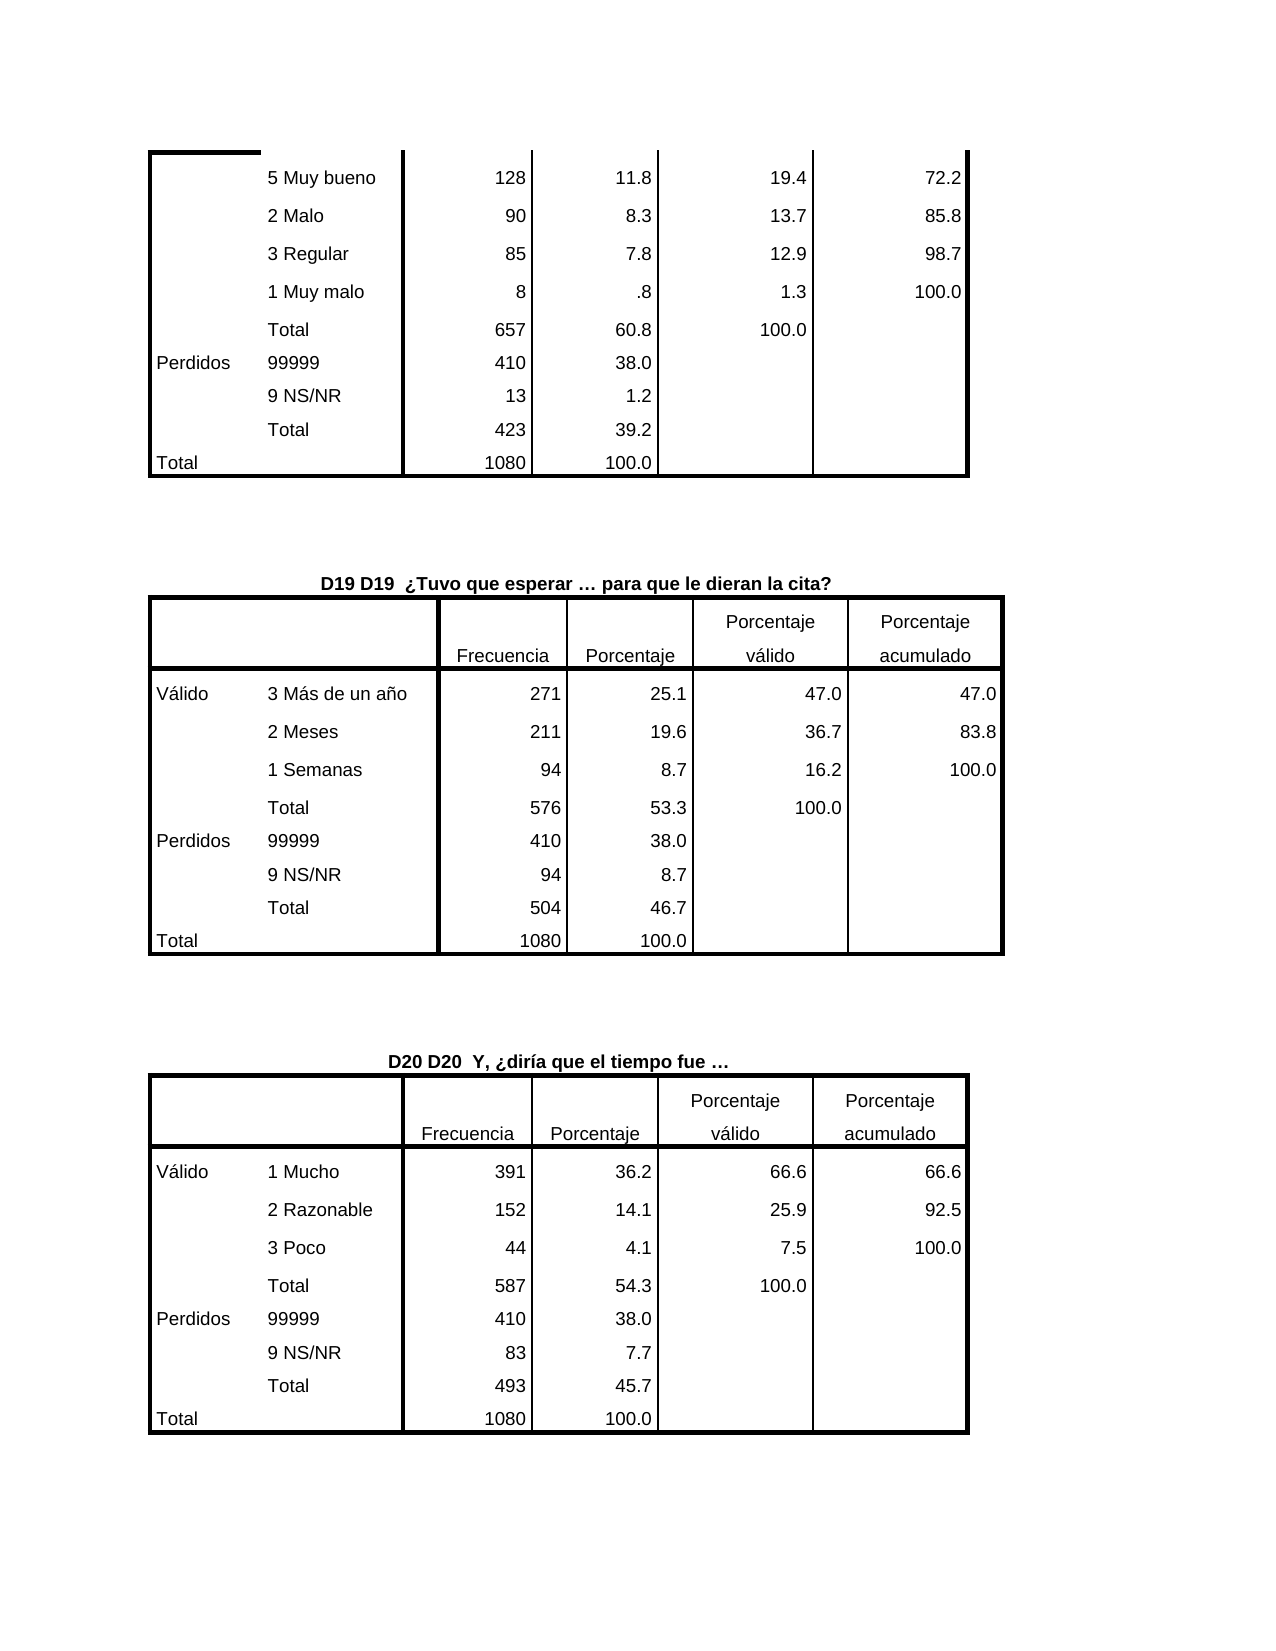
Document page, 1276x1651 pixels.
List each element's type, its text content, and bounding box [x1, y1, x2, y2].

table_cell Total [261, 780, 436, 818]
table_cell 99999 [261, 818, 436, 852]
table_cell 13 [405, 374, 531, 407]
table_cell 1.2 [533, 374, 657, 407]
table_cell 38.0 [568, 818, 692, 852]
table_cell [814, 407, 965, 440]
table_cell 100.0 [814, 264, 965, 302]
table_cell 90 [405, 188, 531, 226]
table_cell [814, 1258, 965, 1296]
table_cell Válido [152, 1149, 261, 1296]
table_cell [814, 302, 965, 340]
table_cell 9 NS/NR [261, 374, 401, 407]
table_cell 1.3 [659, 264, 812, 302]
table_cell 12.9 [659, 226, 812, 264]
table_cell 13.7 [659, 188, 812, 226]
table_cell 3 Poco [261, 1220, 401, 1258]
table_cell Perdidos [152, 818, 261, 918]
table_cell 7.8 [533, 226, 657, 264]
table_cell [694, 918, 847, 952]
table_cell [849, 780, 1000, 818]
table_cell Válido [152, 671, 261, 818]
table_cell 8.3 [533, 188, 657, 226]
table_cell 25.9 [659, 1182, 812, 1220]
table_cell [659, 340, 812, 373]
table_cell 44 [405, 1220, 531, 1258]
table_cell Porcentaje [568, 600, 692, 666]
table_cell [814, 1296, 965, 1330]
table_cell 1 Muy malo [261, 264, 401, 302]
table_cell 38.0 [533, 340, 657, 373]
table_cell 211 [441, 704, 566, 742]
table_cell 1 Semanas [261, 742, 436, 780]
table_cell 54.3 [533, 1258, 657, 1296]
table_cell 92.5 [814, 1182, 965, 1220]
table_cell 100.0 [568, 918, 692, 952]
table_cell 100.0 [659, 1258, 812, 1296]
table_cell 83.8 [849, 704, 1000, 742]
table_cell 128 [405, 150, 531, 188]
table_cell 39.2 [533, 407, 657, 440]
table_header D20 D20 Y, ¿diría que el tiempo fue … [150, 1040, 967, 1073]
table_cell [694, 818, 847, 852]
table_cell Porcentaje válido [694, 600, 847, 666]
table_cell 99999 [261, 1296, 401, 1330]
table_cell [659, 374, 812, 407]
table_cell 19.4 [659, 150, 812, 188]
table_cell 45.7 [533, 1363, 657, 1396]
table_cell 1080 [441, 918, 566, 952]
table_cell 99999 [261, 340, 401, 373]
table_cell 493 [405, 1363, 531, 1396]
table_cell Total [152, 918, 436, 952]
table_cell [659, 1330, 812, 1363]
table_cell 16.2 [694, 742, 847, 780]
table_cell 72.2 [814, 150, 965, 188]
table_cell 100.0 [814, 1220, 965, 1258]
table_cell [849, 852, 1000, 885]
table_cell [694, 852, 847, 885]
table_cell 587 [405, 1258, 531, 1296]
table_cell 100.0 [659, 302, 812, 340]
table_cell Total [261, 885, 436, 918]
table_cell Total [261, 302, 401, 340]
table_cell [659, 440, 812, 473]
table_cell Porcentaje válido [659, 1078, 812, 1144]
table_cell Porcentaje acumulado [849, 600, 1000, 666]
table_cell 46.7 [568, 885, 692, 918]
table_cell 9 NS/NR [261, 1330, 401, 1363]
table_cell 100.0 [694, 780, 847, 818]
table_cell Porcentaje acumulado [814, 1078, 965, 1144]
table_cell [814, 1396, 965, 1430]
table_cell [849, 818, 1000, 852]
table_cell 98.7 [814, 226, 965, 264]
table_cell [152, 1078, 401, 1144]
table_cell [659, 407, 812, 440]
table_cell [814, 440, 965, 473]
table_cell 19.6 [568, 704, 692, 742]
table_cell 47.0 [849, 671, 1000, 704]
table_cell 14.1 [533, 1182, 657, 1220]
table_header D19 D19 ¿Tuvo que esperar … para que le dieran la cita? [150, 561, 1002, 595]
table_cell 47.0 [694, 671, 847, 704]
table_cell 2 Meses [261, 704, 436, 742]
table_cell [152, 600, 436, 666]
table_cell 1080 [405, 440, 531, 473]
table_cell Frecuencia [441, 600, 566, 666]
table_cell [849, 918, 1000, 952]
table_cell [659, 1296, 812, 1330]
table_cell 60.8 [533, 302, 657, 340]
table_cell 11.8 [533, 150, 657, 188]
table_cell 83 [405, 1330, 531, 1363]
table_cell [152, 155, 261, 340]
table_cell 8 [405, 264, 531, 302]
table_cell Total [152, 440, 401, 473]
table_cell 25.1 [568, 671, 692, 704]
table_cell 410 [405, 1296, 531, 1330]
table_cell 4.1 [533, 1220, 657, 1258]
table_cell 36.7 [694, 704, 847, 742]
table_cell [659, 1363, 812, 1396]
table_cell Total [152, 1396, 401, 1430]
table_cell .8 [533, 264, 657, 302]
table_cell 38.0 [533, 1296, 657, 1330]
table_cell 504 [441, 885, 566, 918]
table_cell 391 [405, 1149, 531, 1182]
table_cell 94 [441, 852, 566, 885]
table_cell 36.2 [533, 1149, 657, 1182]
table_cell 1 Mucho [261, 1149, 401, 1182]
table_cell 94 [441, 742, 566, 780]
table_cell Perdidos [152, 340, 261, 440]
table_cell 410 [405, 340, 531, 373]
table_cell [694, 885, 847, 918]
table_cell [659, 1396, 812, 1430]
table_cell 7.5 [659, 1220, 812, 1258]
table_cell Total [261, 1258, 401, 1296]
table_cell 657 [405, 302, 531, 340]
table_cell 3 Más de un año [261, 671, 436, 704]
table_cell 2 Razonable [261, 1182, 401, 1220]
table_cell 5 Muy bueno [261, 150, 401, 188]
table_cell 8.7 [568, 742, 692, 780]
table_cell 9 NS/NR [261, 852, 436, 885]
table_cell 410 [441, 818, 566, 852]
table_cell 85.8 [814, 188, 965, 226]
table_cell [849, 885, 1000, 918]
table_cell 100.0 [533, 1396, 657, 1430]
table_cell 100.0 [533, 440, 657, 473]
table_cell 85 [405, 226, 531, 264]
table_cell 576 [441, 780, 566, 818]
table_cell 66.6 [659, 1149, 812, 1182]
table_cell 2 Malo [261, 188, 401, 226]
table_cell 100.0 [849, 742, 1000, 780]
table_cell 7.7 [533, 1330, 657, 1363]
table_cell [814, 1363, 965, 1396]
table_cell 271 [441, 671, 566, 704]
table_cell 1080 [405, 1396, 531, 1430]
table_cell Porcentaje [533, 1078, 657, 1144]
table_cell Frecuencia [405, 1078, 531, 1144]
table_cell Total [261, 407, 401, 440]
table_cell Perdidos [152, 1296, 261, 1396]
table_cell 152 [405, 1182, 531, 1220]
table_cell [814, 340, 965, 373]
table_cell 8.7 [568, 852, 692, 885]
table_cell 3 Regular [261, 226, 401, 264]
table_cell 423 [405, 407, 531, 440]
table_cell Total [261, 1363, 401, 1396]
table_cell [814, 374, 965, 407]
table_cell [814, 1330, 965, 1363]
table_cell 53.3 [568, 780, 692, 818]
table_cell 66.6 [814, 1149, 965, 1182]
